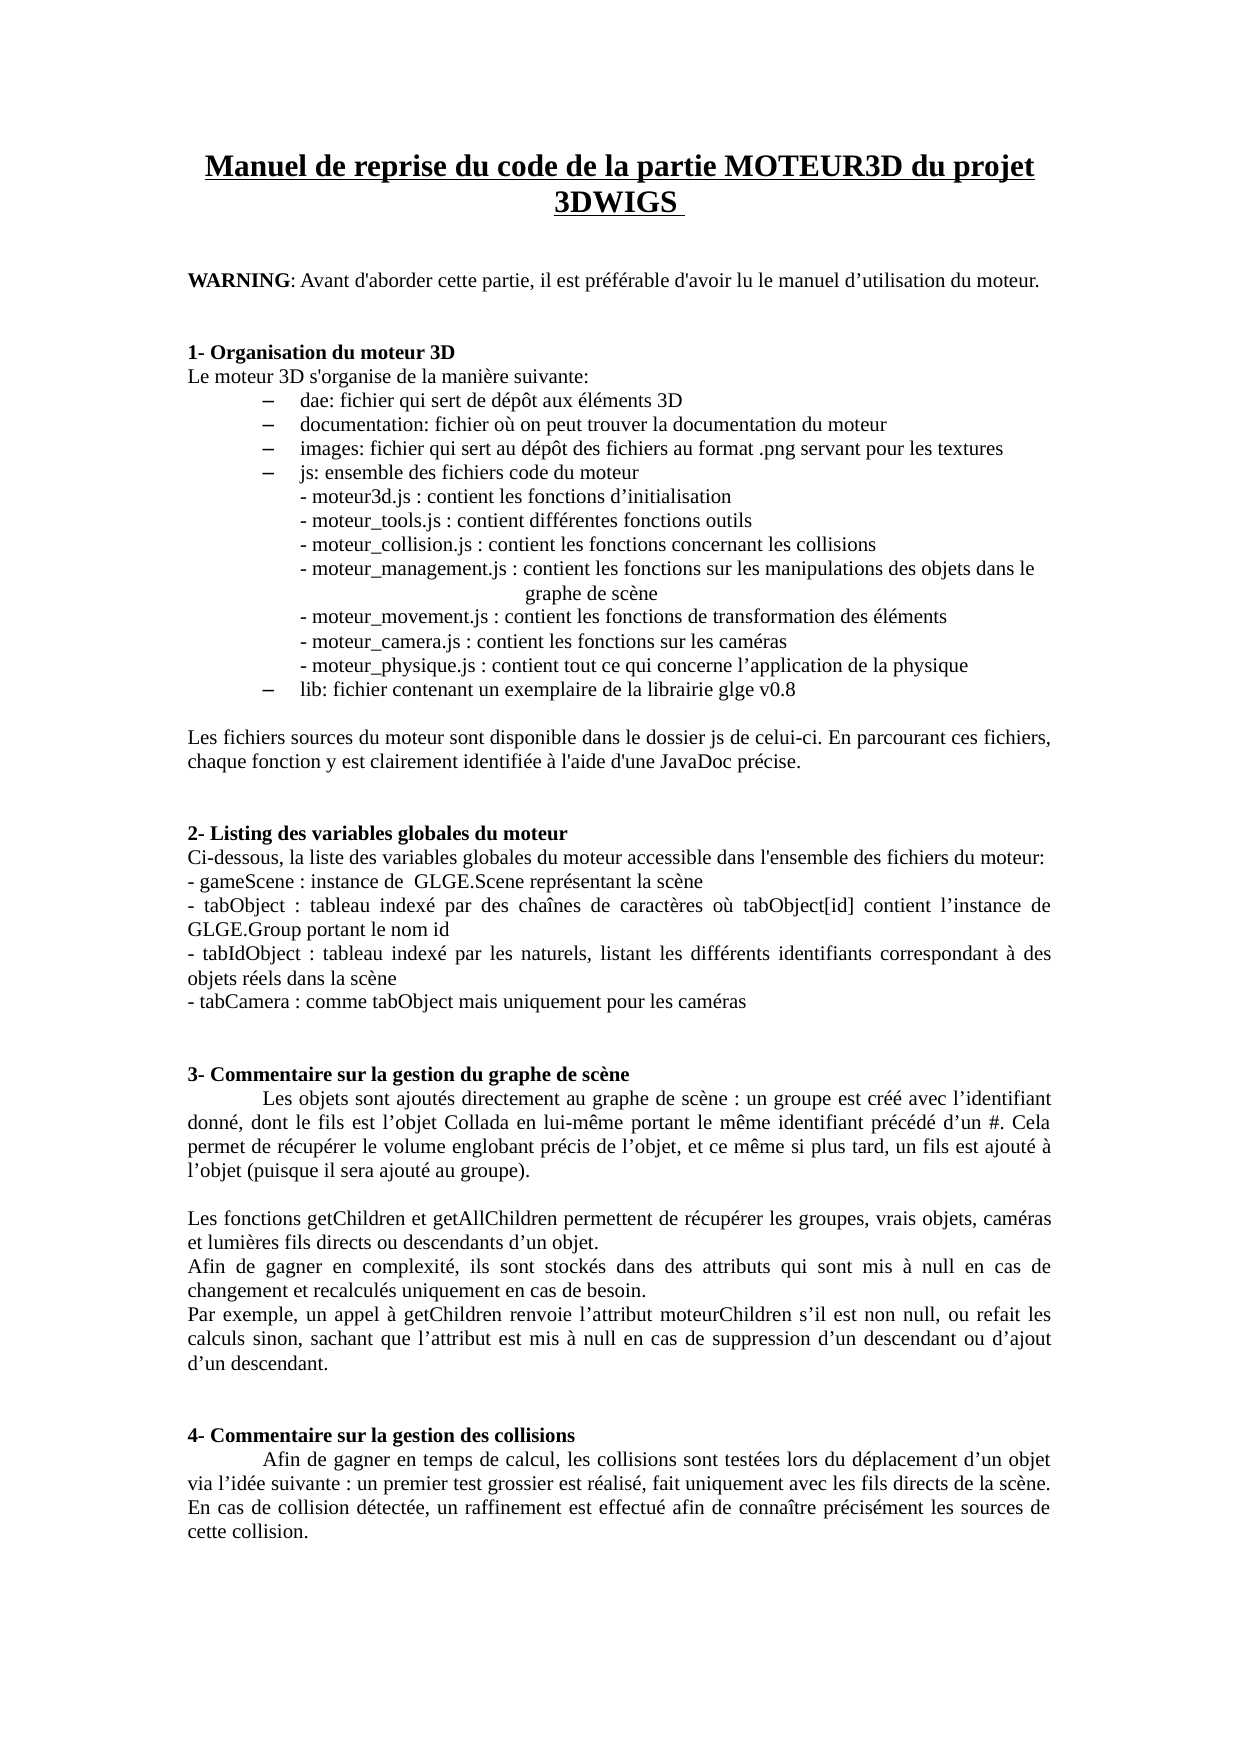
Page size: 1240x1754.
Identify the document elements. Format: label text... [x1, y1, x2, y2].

list images: fichier qui sert au dépôt des fichiers au format .png servant pour les textures [262, 436, 1052, 460]
list lib: fichier contenant un exemplaire de la librairie glge v0.8 [262, 677, 1052, 701]
list - moteur3d.js : contient les fonctions d’initialisation [262, 484, 1052, 508]
text - tabIdObject : tableau indexé par les naturels, listant les différents identifiants correspondant à des objets réels dans la scène [187, 941, 1052, 989]
text Le moteur 3D s'organise de la manière suivante: [187, 364, 1052, 388]
list - moteur_collision.js : contient les fonctions concernant les collisions [262, 532, 1052, 556]
list js: ensemble des fichiers code du moteur [262, 460, 1052, 484]
text - tabObject : tableau indexé par des chaînes de caractères où tabObject[id] contient l’instance de GLGE.Group portant le nom id [187, 893, 1052, 941]
text Afin de gagner en temps de calcul, les collisions sont testées lors du déplacement d’un objet via l’idée suivante : un premier test grossier est réalisé, fait uniquement avec les fils directs de la scène. En cas de collision détectée, un raffinement est effectué afin de connaître précisément les sources de cette collision. [187, 1447, 1052, 1543]
list - moteur_physique.js : contient tout ce qui concerne l’application de la physique [262, 653, 1052, 677]
text Par exemple, un appel à getChildren renvoie l’attribut moteurChildren s’il est non null, ou refait les calculs sinon, sachant que l’attribut est mis à null en cas de suppression d’un descendant ou d’ajout d’un descendant. [187, 1302, 1052, 1374]
list - moteur_movement.js : contient les fonctions de transformation des éléments [262, 604, 1052, 628]
text Les fonctions getChildren et getAllChildren permettent de récupérer les groupes, vrais objets, caméras et lumières fils directs ou descendants d’un objet. [187, 1206, 1052, 1254]
text Manuel de reprise du code de la partie MOTEUR3D du projet 3DWIGS [187, 148, 1052, 219]
text Afin de gagner en complexité, ils sont stockés dans des attributs qui sont mis à null en cas de changement et recalculés uniquement en cas de besoin. [187, 1254, 1052, 1302]
text 1- Organisation du moteur 3D [187, 340, 1052, 364]
text 4- Commentaire sur la gestion des collisions [187, 1423, 1052, 1447]
text Les objets sont ajoutés directement au graphe de scène : un groupe est créé avec l’identifiant donné, dont le fils est l’objet Collada en lui-même portant le même identifiant précédé d’un #. Cela permet de récupérer le volume englobant précis de l’objet, et ce même si plus tard, un fils est ajouté à l’objet (puisque il sera ajouté au groupe). [187, 1086, 1052, 1182]
list - moteur_management.js : contient les fonctions sur les manipulations des objets dans le graphe de scène [262, 556, 1052, 604]
text Les fichiers sources du moteur sont disponible dans le dossier js de celui-ci. En parcourant ces fichiers, chaque fonction y est clairement identifiée à l'aide d'une JavaDoc précise. [187, 725, 1052, 773]
list - moteur_camera.js : contient les fonctions sur les caméras [262, 628, 1052, 653]
list - moteur_tools.js : contient différentes fonctions outils [262, 508, 1052, 532]
text WARNING: Avant d'aborder cette partie, il est préférable d'avoir lu le manuel d’utilisation du moteur. [187, 268, 1052, 292]
text 3- Commentaire sur la gestion du graphe de scène [187, 1062, 1052, 1086]
text - gameScene : instance de GLGE.Scene représentant la scène [187, 869, 1052, 893]
list dae: fichier qui sert de dépôt aux éléments 3D [262, 388, 1052, 412]
list documentation: fichier où on peut trouver la documentation du moteur [262, 412, 1052, 436]
text 2- Listing des variables globales du moteur [187, 821, 1052, 845]
text Ci-dessous, la liste des variables globales du moteur accessible dans l'ensemble des fichiers du moteur: [187, 845, 1052, 869]
text - tabCamera : comme tabObject mais uniquement pour les caméras [187, 989, 1052, 1013]
